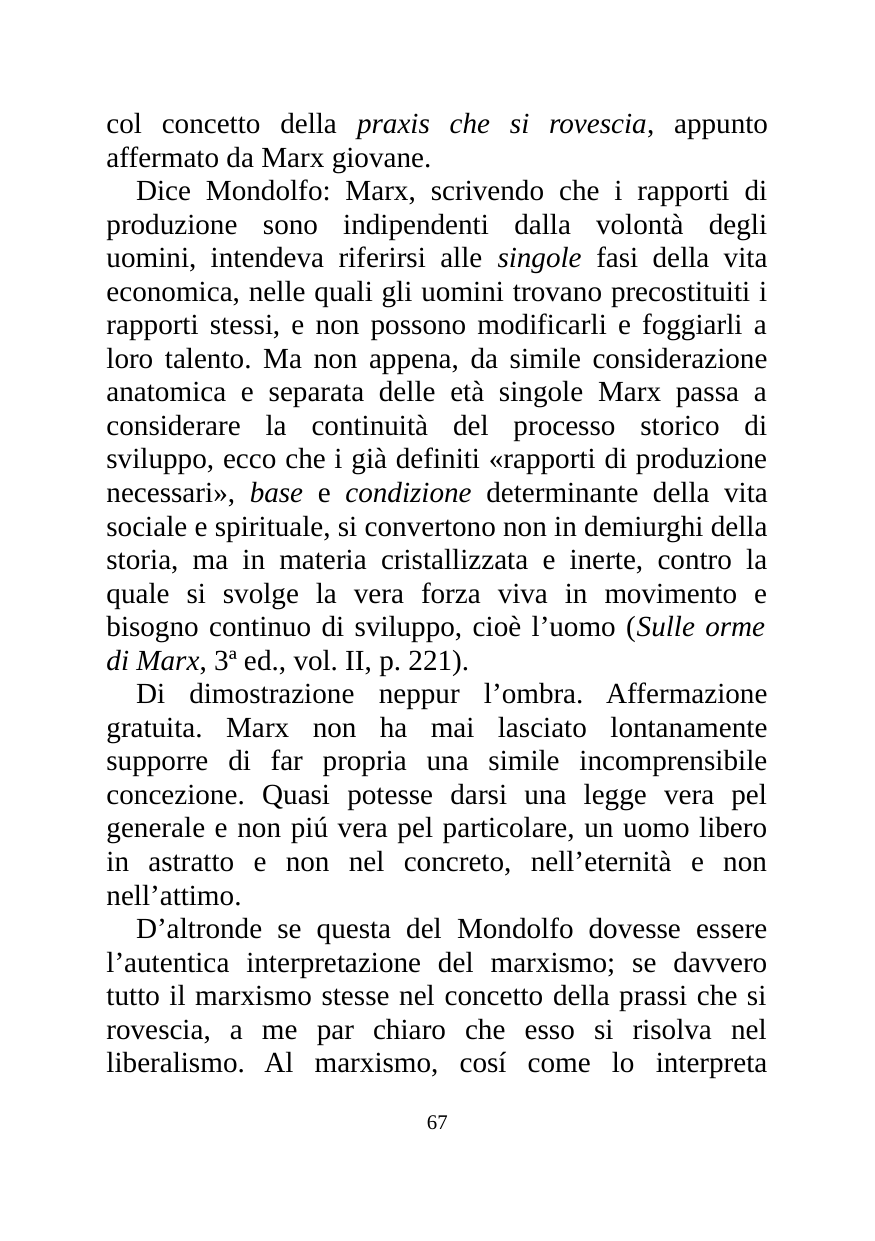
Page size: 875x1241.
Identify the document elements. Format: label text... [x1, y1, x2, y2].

text D’altronde se questa del Mondolfo dovesse essere l’autentica interpretazione del marxismo; se davvero tutto il marxismo stesse nel concetto della prassi che si rovescia, a me par chiaro che esso si risolva nel liberalismo. Al marxismo, cosí come lo interpreta [106, 911, 768, 1079]
text Dice Mondolfo: Marx, scrivendo che i rapporti di produzione sono indipendenti dalla volontà degli uomini, intendeva riferirsi alle singole fasi della vita economica, nelle quali gli uomini trovano precostituiti i rapporti stessi, e non possono modificarli e foggiarli a loro talento. Ma non appena, da simile considerazione anatomica e separata delle età singole Marx passa a considerare la continuità del processo storico di sviluppo, ecco che i già definiti «rapporti di produzione necessari», base e condizione determinante della vita sociale e spirituale, si convertono non in demiurghi della storia, ma in materia cristallizzata e inerte, contro la quale si svolge la vera forza viva in movimento e bisogno continuo di sviluppo, cioè l’uomo (Sulle orme di Marx, 3ª ed., vol. II, p. 221). [106, 173, 768, 676]
text Di dimostrazione neppur l’ombra. Affermazione gratuita. Marx non ha mai lasciato lontanamente supporre di far propria una simile incomprensibile concezione. Quasi potesse darsi una legge vera pel generale e non piú vera pel particolare, un uomo libero in astratto e non nel concreto, nell’eternità e non nell’attimo. [106, 676, 768, 911]
text col concetto della praxis che si rovescia, appunto affermato da Marx giovane. [106, 106, 768, 173]
